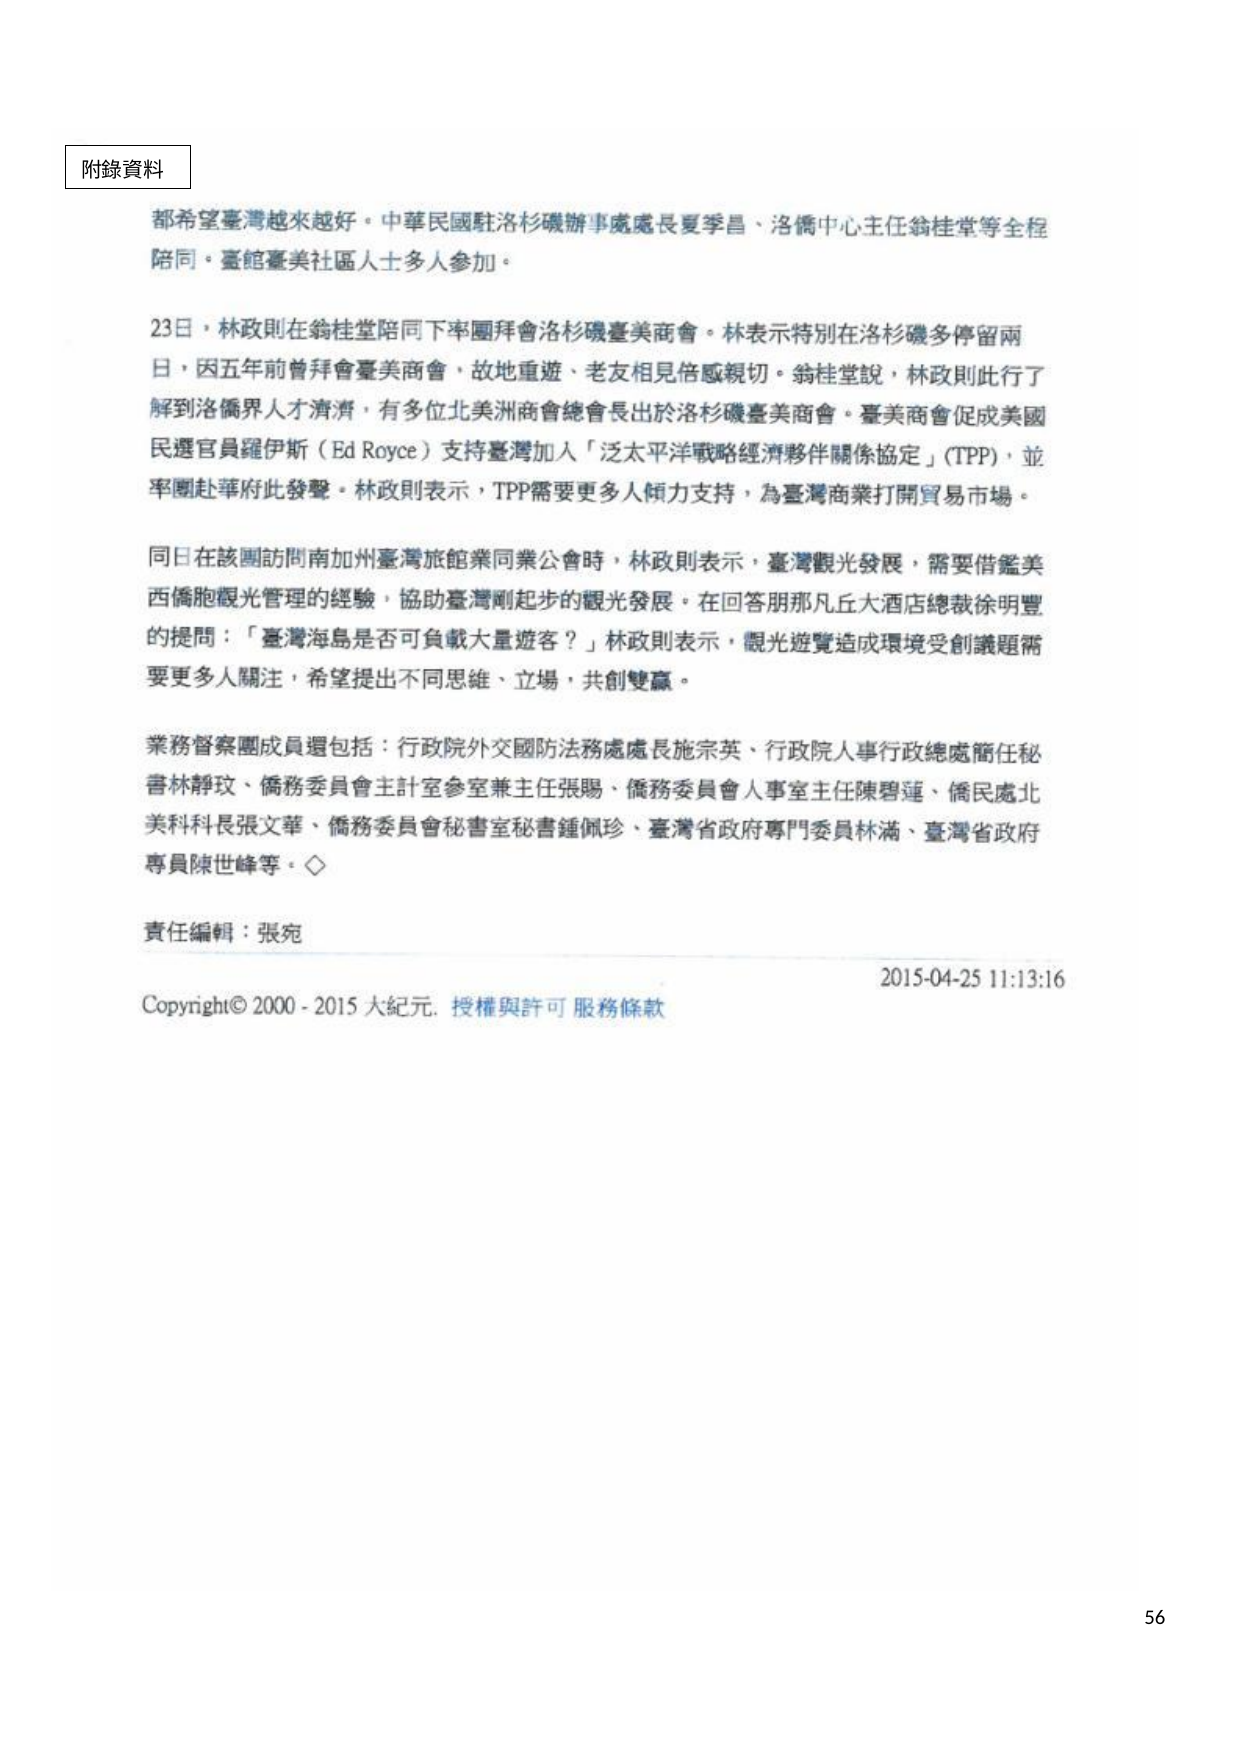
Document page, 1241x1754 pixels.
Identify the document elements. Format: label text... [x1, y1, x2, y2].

picture [50, 128, 1142, 1591]
text 附錄資料 [81, 153, 175, 181]
